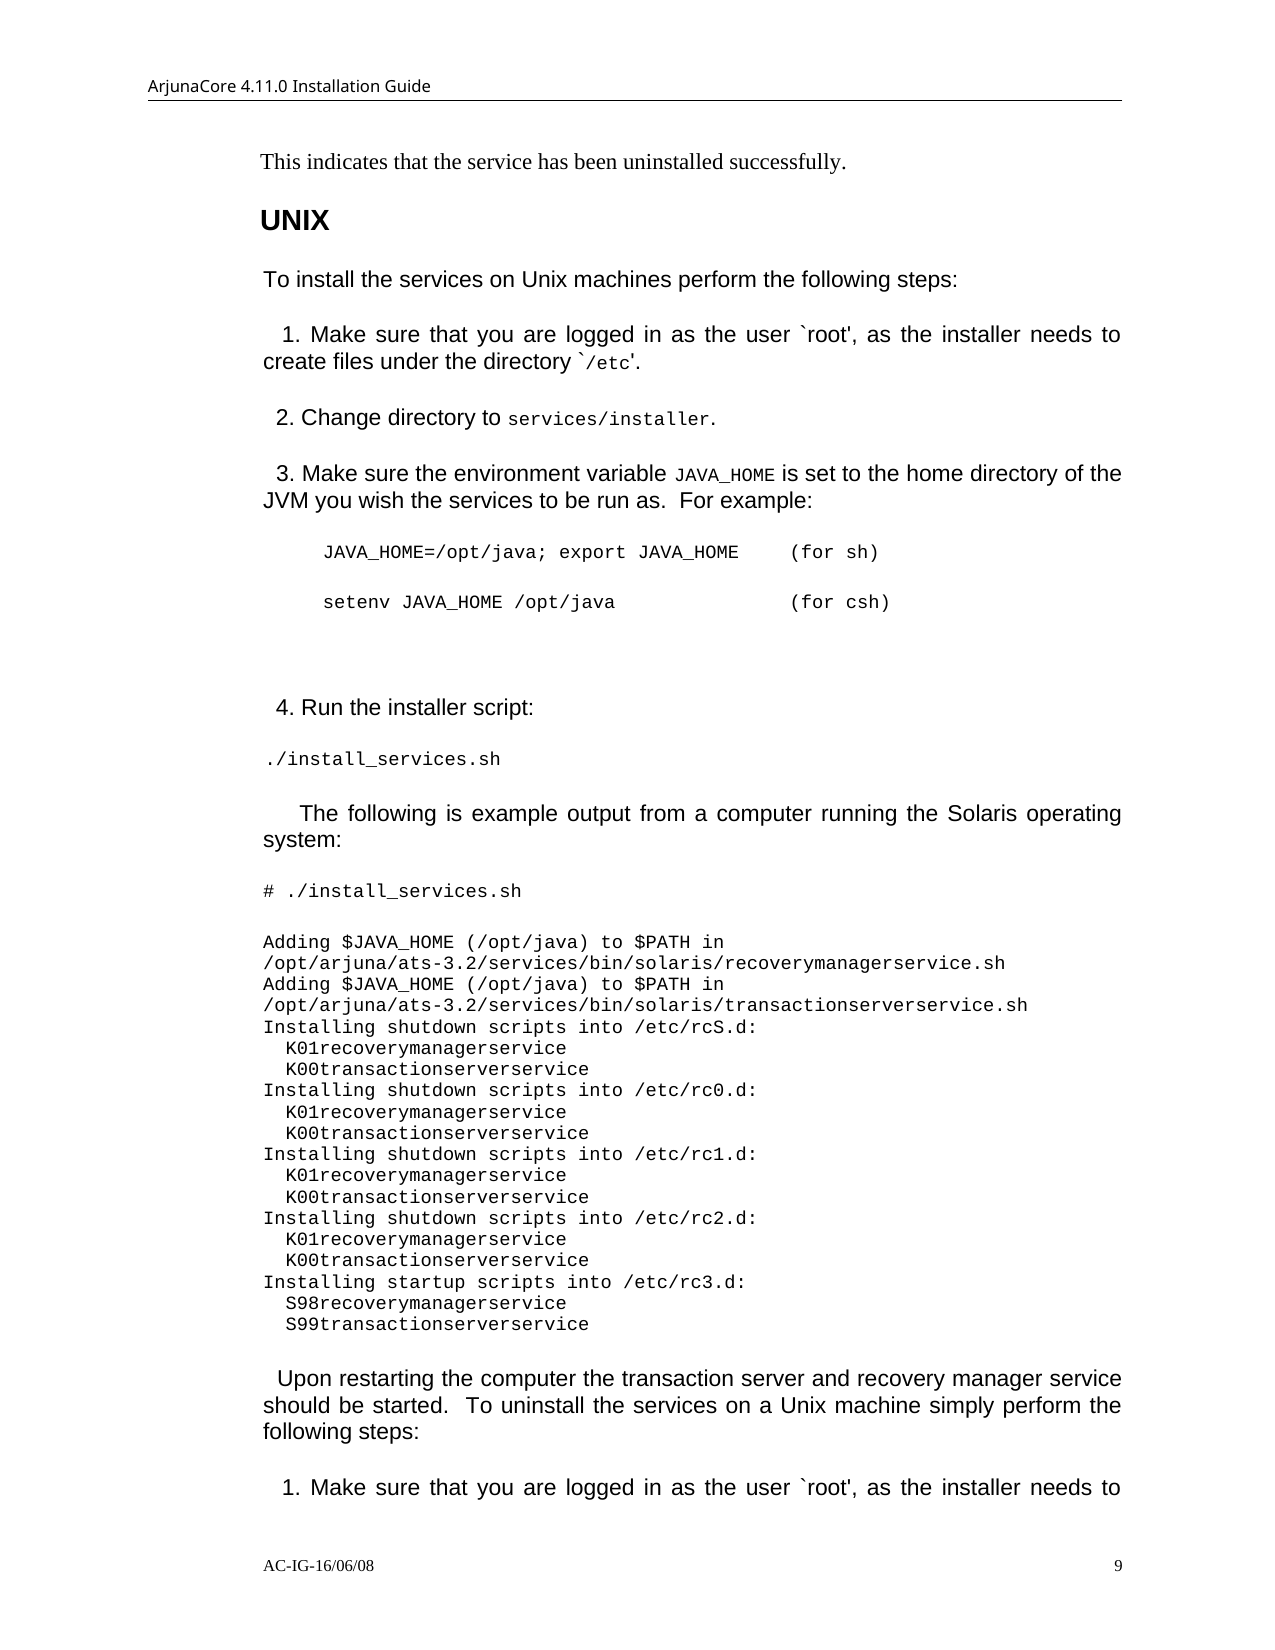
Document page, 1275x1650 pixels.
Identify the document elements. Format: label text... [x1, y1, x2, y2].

text This indicates that the service has been uninstalled successfully. [260, 148, 1122, 174]
text Adding $JAVA_HOME (/opt/java) to $PATH in /opt/arjuna/ats-3.2/services/bin/solaris/recoverymanagerservice.sh Adding $JAVA_HOME (/opt/java) to $PATH in /opt/arjuna/ats-3.2/services/bin/solaris/transactionserverservice.sh Installing shutdown scripts into /etc/rcS.d: K01recoverymanagerservice K00transactionserverservice Installing shutdown scripts into /etc/rc0.d: K01recoverymanagerservice K00transactionserverservice Installing shutdown scripts into /etc/rc1.d: K01recoverymanagerservice K00transactionserverservice Installing shutdown scripts into /etc/rc2.d: K01recoverymanagerservice K00transactionserverservice Installing startup scripts into /etc/rc3.d: S98recoverymanagerservice S99transactionserverservice [263, 932, 1122, 1336]
text 2. Change directory to services/installer. [263, 404, 1122, 431]
text ./install_services.sh [263, 750, 1122, 771]
text 1. Make sure that you are logged in as the user `root', as the installer needs to create files under the directory `/etc'. [263, 321, 1122, 375]
text 4. Run the installer script: [263, 694, 1122, 721]
text 3. Make sure the environment variable JAVA_HOME is set to the home directory of the JVM you wish the services to be run as. For example: [263, 460, 1122, 514]
text To install the services on Unix machines perform the following steps: [263, 266, 1122, 292]
text The following is example output from a computer running the Solaris operating system: [263, 800, 1122, 853]
subtitle UNIX [148, 203, 1122, 237]
text setenv JAVA_HOME /opt/java (for csh) [263, 593, 1122, 614]
text JAVA_HOME=/opt/java; export JAVA_HOME (for sh) [263, 543, 1122, 564]
text 1. Make sure that you are logged in as the user `root', as the installer needs to [263, 1473, 1122, 1500]
text # ./install_services.sh [263, 882, 1122, 903]
text Upon restarting the computer the transaction server and recovery manager service should be started. To uninstall the services on a Unix machine simply perform the following steps: [263, 1365, 1122, 1444]
